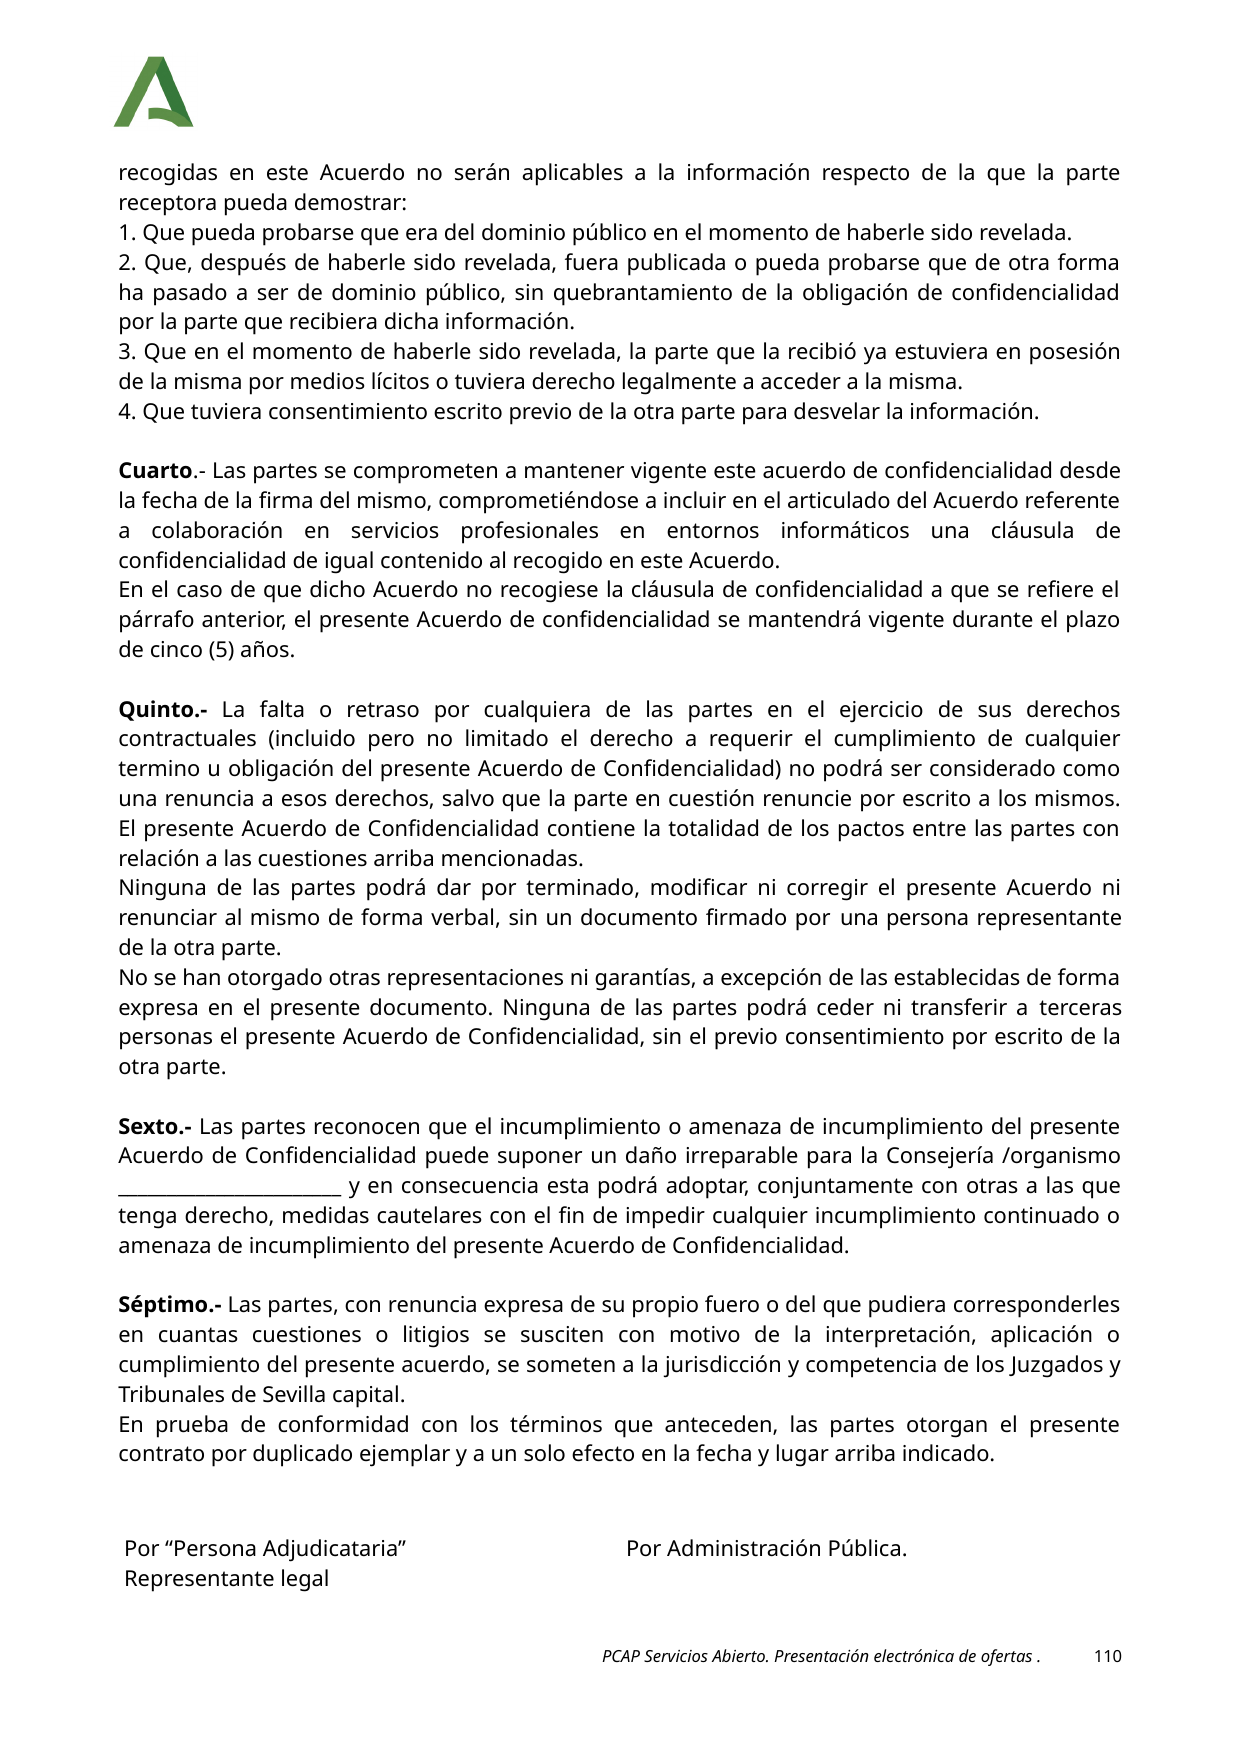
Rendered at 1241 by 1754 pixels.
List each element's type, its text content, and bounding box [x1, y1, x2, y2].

text recogidas en este Acuerdo no serán aplicables a la información respecto de la que la parte receptora pueda demostrar: [118, 157, 1122, 217]
text 2. Que, después de haberle sido revelada, fuera publicada o pueda probarse que de otra forma ha pasado a ser de dominio público, sin quebrantamiento de la obligación de confidencialidad por la parte que recibiera dicha información. [118, 247, 1122, 336]
text 3. Que en el momento de haberle sido revelada, la parte que la recibió ya estuviera en posesión de la misma por medios lícitos o tuviera derecho legalmente a acceder a la misma. [118, 336, 1122, 396]
text Ninguna de las partes podrá dar por terminado, modificar ni corregir el presente Acuerdo ni renunciar al mismo de forma verbal, sin un documento firmado por una persona representante de la otra parte. [118, 872, 1122, 962]
text Cuarto.- Las partes se comprometen a mantener vigente este acuerdo de confidencialidad desde la fecha de la firma del mismo, comprometiéndose a incluir en el articulado del Acuerdo referente a colaboración en servicios profesionales en entornos informáticos una cláusula de confidencialidad de igual contenido al recogido en este Acuerdo. [118, 455, 1122, 574]
text No se han otorgado otras representaciones ni garantías, a excepción de las establecidas de forma expresa en el presente documento. Ninguna de las partes podrá ceder ni transferir a terceras personas el presente Acuerdo de Confidencialidad, sin el previo consentimiento por escrito de la otra parte. [118, 962, 1122, 1081]
table_header Por Administración Pública. [620, 1528, 1122, 1599]
text 4. Que tuviera consentimiento escrito previo de la otra parte para desvelar la información. [118, 396, 1122, 425]
text En prueba de conformidad con los términos que anteceden, las partes otorgan el presente contrato por duplicado ejemplar y a un solo efecto en la fecha y lugar arriba indicado. [118, 1408, 1122, 1468]
text Séptimo.- Las partes, con renuncia expresa de su propio fuero o del que pudiera corresponderles en cuantas cuestiones o litigios se susciten con motivo de la interpretación, aplicación o cumplimiento del presente acuerdo, se someten a la jurisdicción y competencia de los Juzgados y Tribunales de Sevilla capital. [118, 1289, 1122, 1408]
text En el caso de que dicho Acuerdo no recogiese la cláusula de confidencialidad a que se refiere el párrafo anterior, el presente Acuerdo de confidencialidad se mantendrá vigente durante el plazo de cinco (5) años. [118, 574, 1122, 664]
text 1. Que pueda probarse que era del dominio público en el momento de haberle sido revelada. [118, 217, 1122, 247]
text Sexto.- Las partes reconocen que el incumplimiento o amenaza de incumplimiento del presente Acuerdo de Confidencialidad puede suponer un daño irreparable para la Consejería /organismo _______________________ y en consecuencia esta podrá adoptar, conjuntamente con otras a las que tenga derecho, medidas cautelares con el fin de impedir cualquier incumplimiento continuado o amenaza de incumplimiento del presente Acuerdo de Confidencialidad. [118, 1111, 1122, 1259]
table_header Por “Persona Adjudicataria” Representante legal [118, 1528, 620, 1599]
picture [109, 52, 198, 131]
text Quinto.- La falta o retraso por cualquiera de las partes en el ejercicio de sus derechos contractuales (incluido pero no limitado el derecho a requerir el cumplimiento de cualquier termino u obligación del presente Acuerdo de Confidencialidad) no podrá ser considerado como una renuncia a esos derechos, salvo que la parte en cuestión renuncie por escrito a los mismos. El presente Acuerdo de Confidencialidad contiene la totalidad de los pactos entre las partes con relación a las cuestiones arriba mencionadas. [118, 693, 1122, 872]
